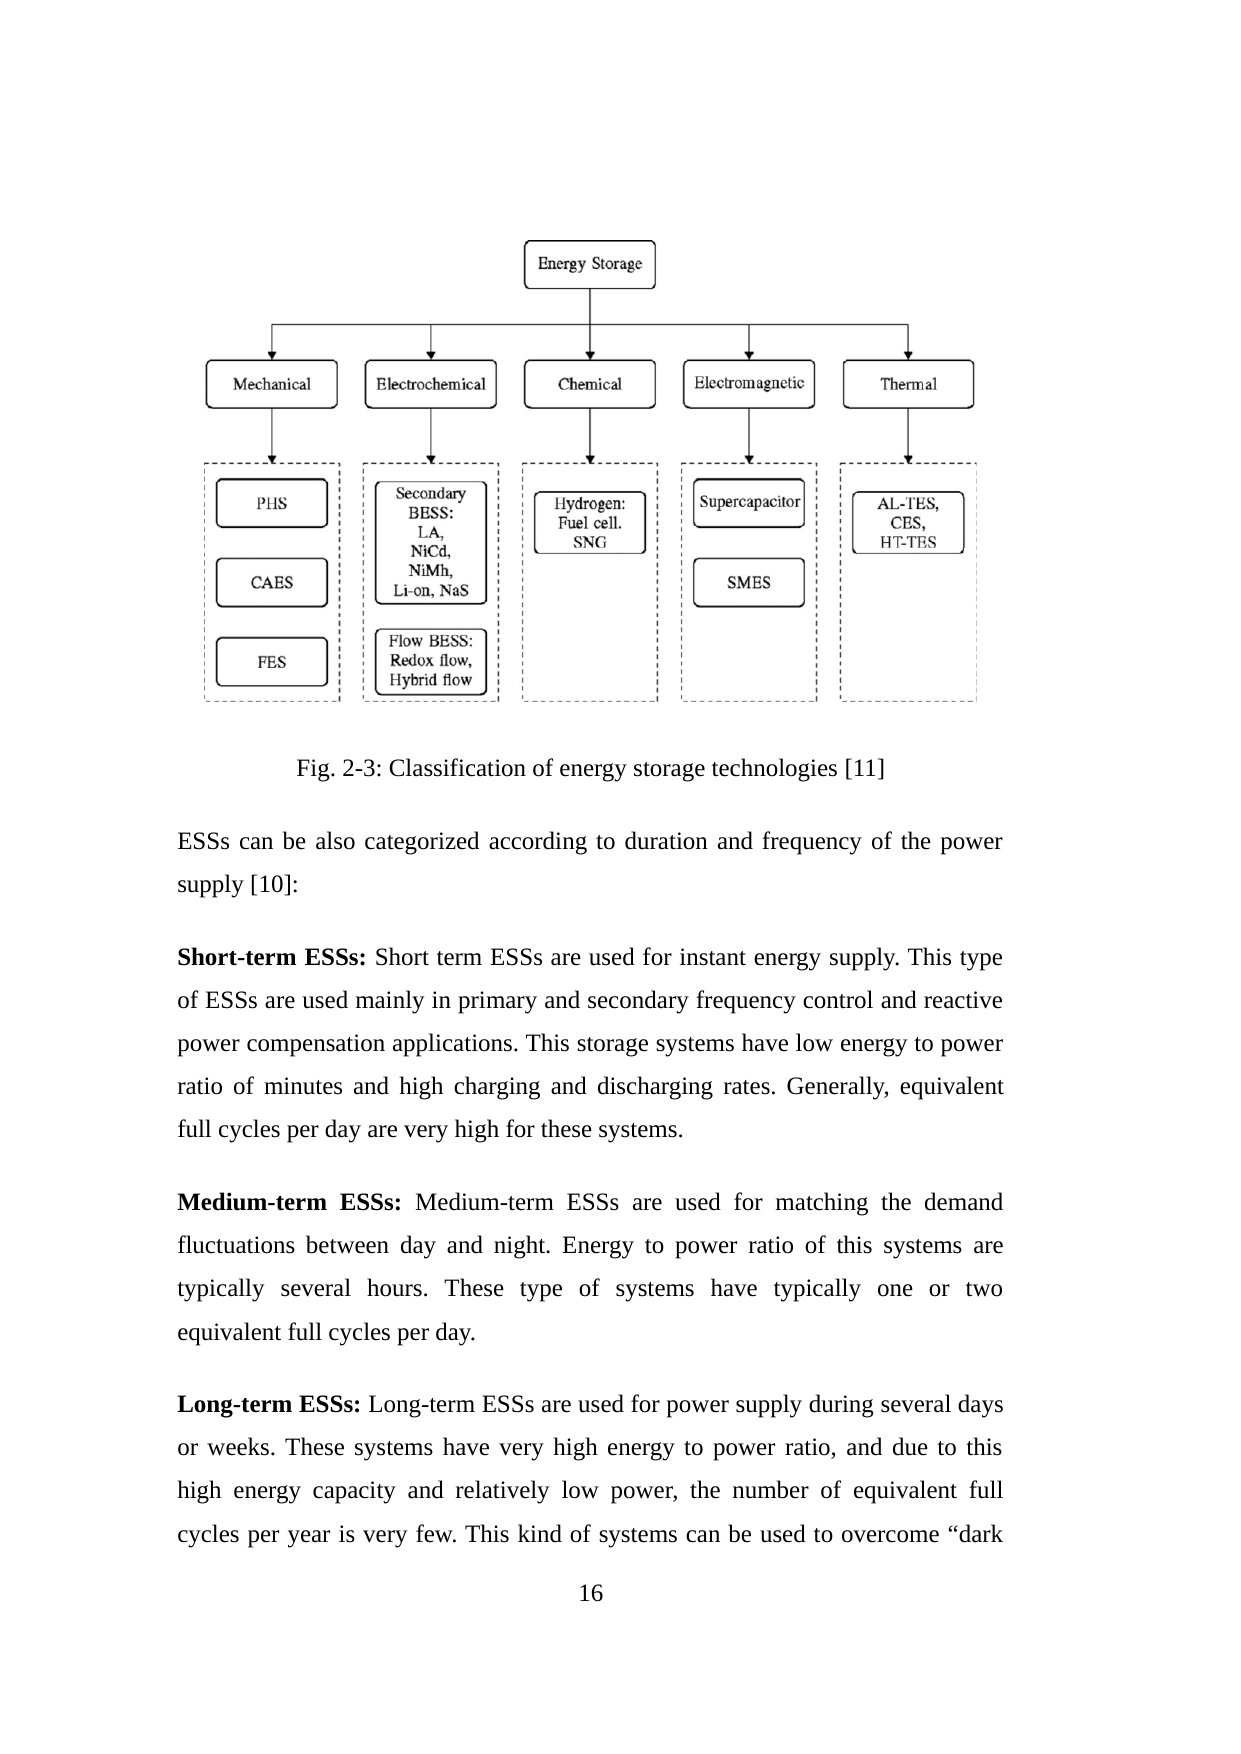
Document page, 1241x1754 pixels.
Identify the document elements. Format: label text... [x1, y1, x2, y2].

text ESSs can be also categorized according to duration and frequency of the power supply [10]⁠: [177, 826, 1004, 898]
text Fig. 2-3: Classification of energy storage technologies [11]⁠ [177, 753, 1004, 782]
text Medium-term ESSs: Medium-term ESSs are used for matching the demand fluctuations between day and night. Energy to power ratio of this systems are typically several hours. These type of systems have typically one or two equivalent full cycles per day. [177, 1187, 1004, 1345]
text Long-term ESSs: Long-term ESSs are used for power supply during several days or weeks. These systems have very high energy to power ratio, and due to this high energy capacity and relatively low power, the number of equivalent full cycles per year is very few. This kind of systems can be used to overcome “dark [177, 1389, 1004, 1547]
text Short-term ESSs: Short term ESSs are used for instant energy supply. This type of ESSs are used mainly in primary and secondary frequency control and reactive power compensation applications. This storage systems have low energy to power ratio of minutes and high charging and discharging rates. Generally, equivalent full cycles per day are very high for these systems. [177, 942, 1004, 1143]
picture [177, 219, 1005, 721]
